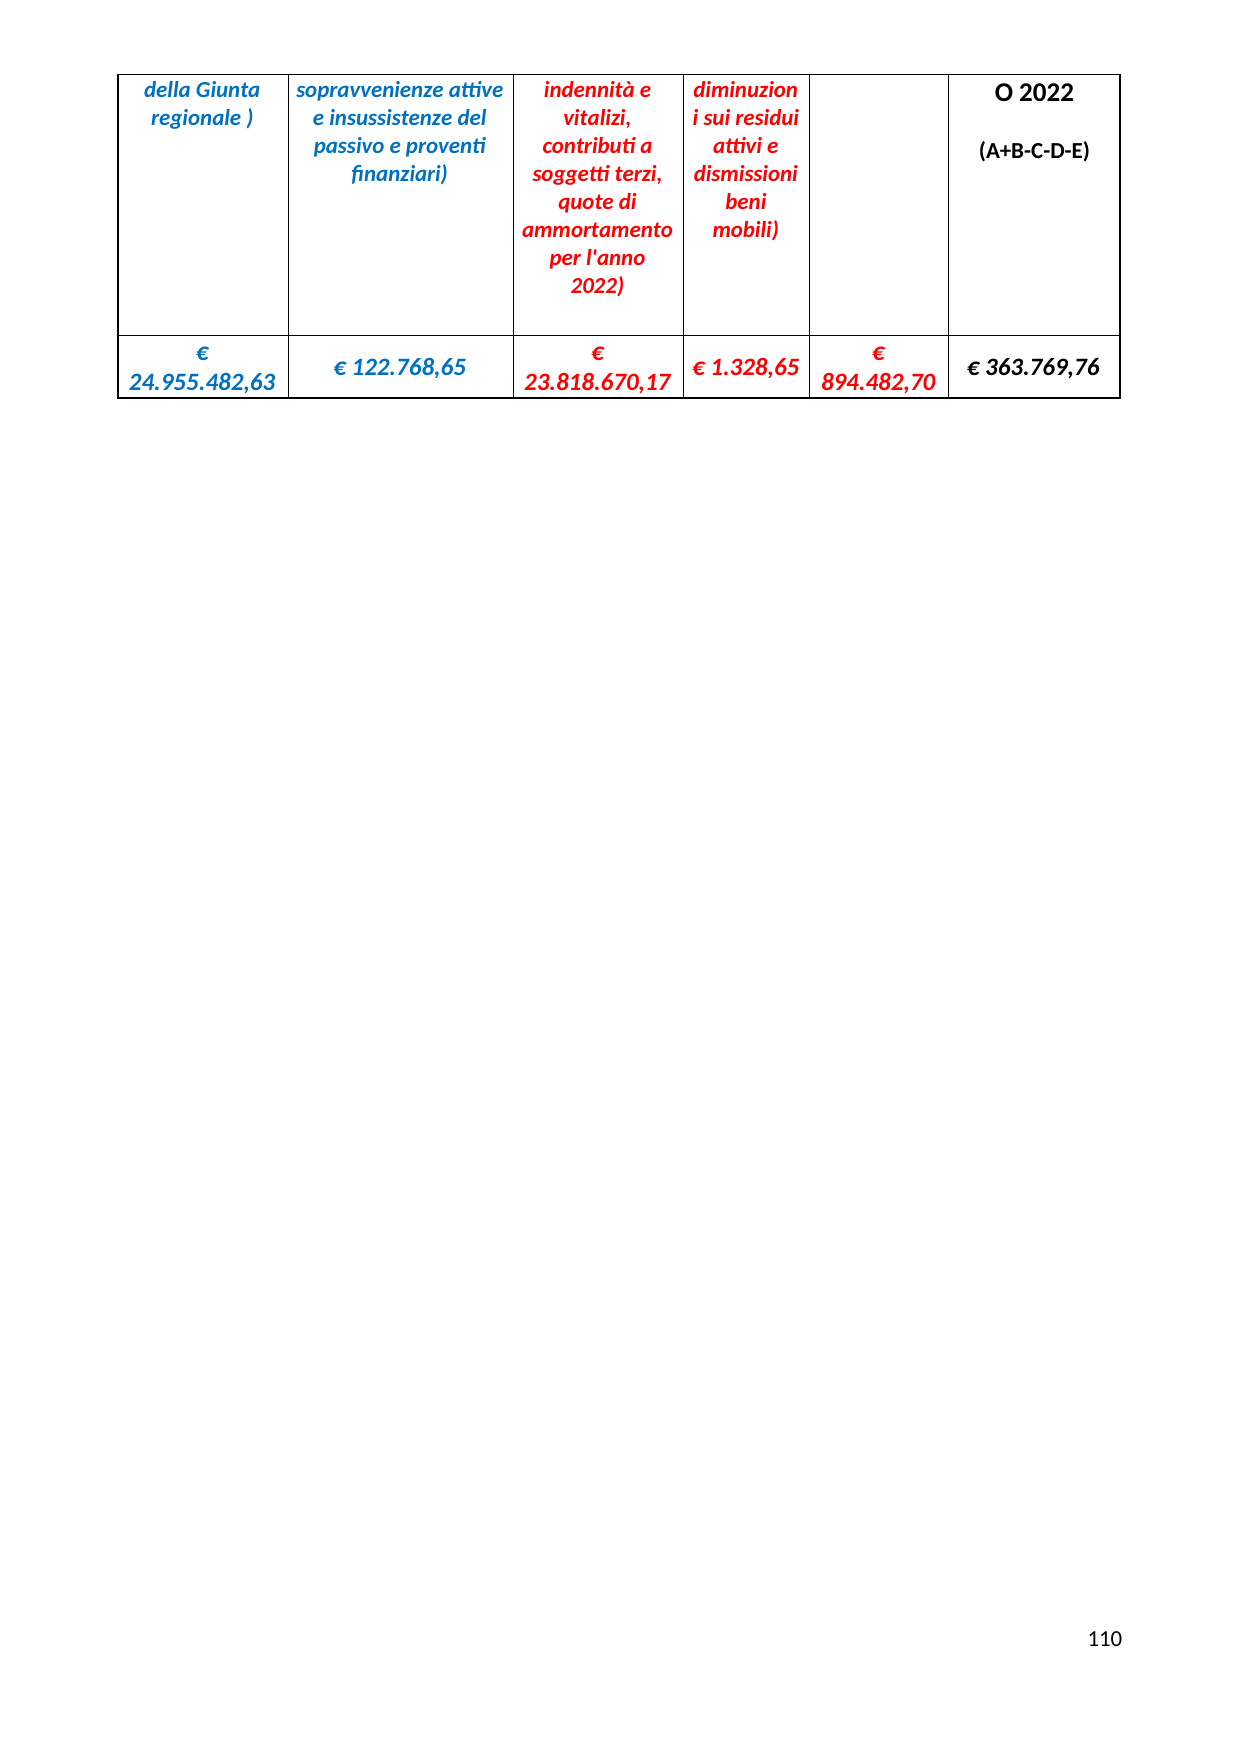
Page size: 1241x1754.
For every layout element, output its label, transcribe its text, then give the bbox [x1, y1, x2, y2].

table_cell € 894.482,70 [810, 336, 948, 397]
table_cell indennità e vitalizi, contributi a soggetti terzi, quote di ammortamento per l'anno 2022) [514, 75, 683, 334]
table_cell € 122.768,65 [289, 336, 513, 397]
table_cell diminuzioni sui residui attivi e dismissioni beni mobili) [684, 75, 809, 334]
table_cell O 2022 (A+B-C-D-E) [949, 75, 1119, 334]
table_cell [810, 75, 948, 334]
table_cell € 24.955.482,63 [119, 336, 288, 397]
table_cell sopravvenienze attive e insussistenze del passivo e proventi finanziari) [289, 75, 513, 334]
table_cell della Giunta regionale ) [119, 75, 288, 334]
table_cell € 363.769,76 [949, 336, 1119, 397]
table_cell € 23.818.670,17 [514, 336, 683, 397]
table_cell € 1.328,65 [684, 336, 809, 397]
